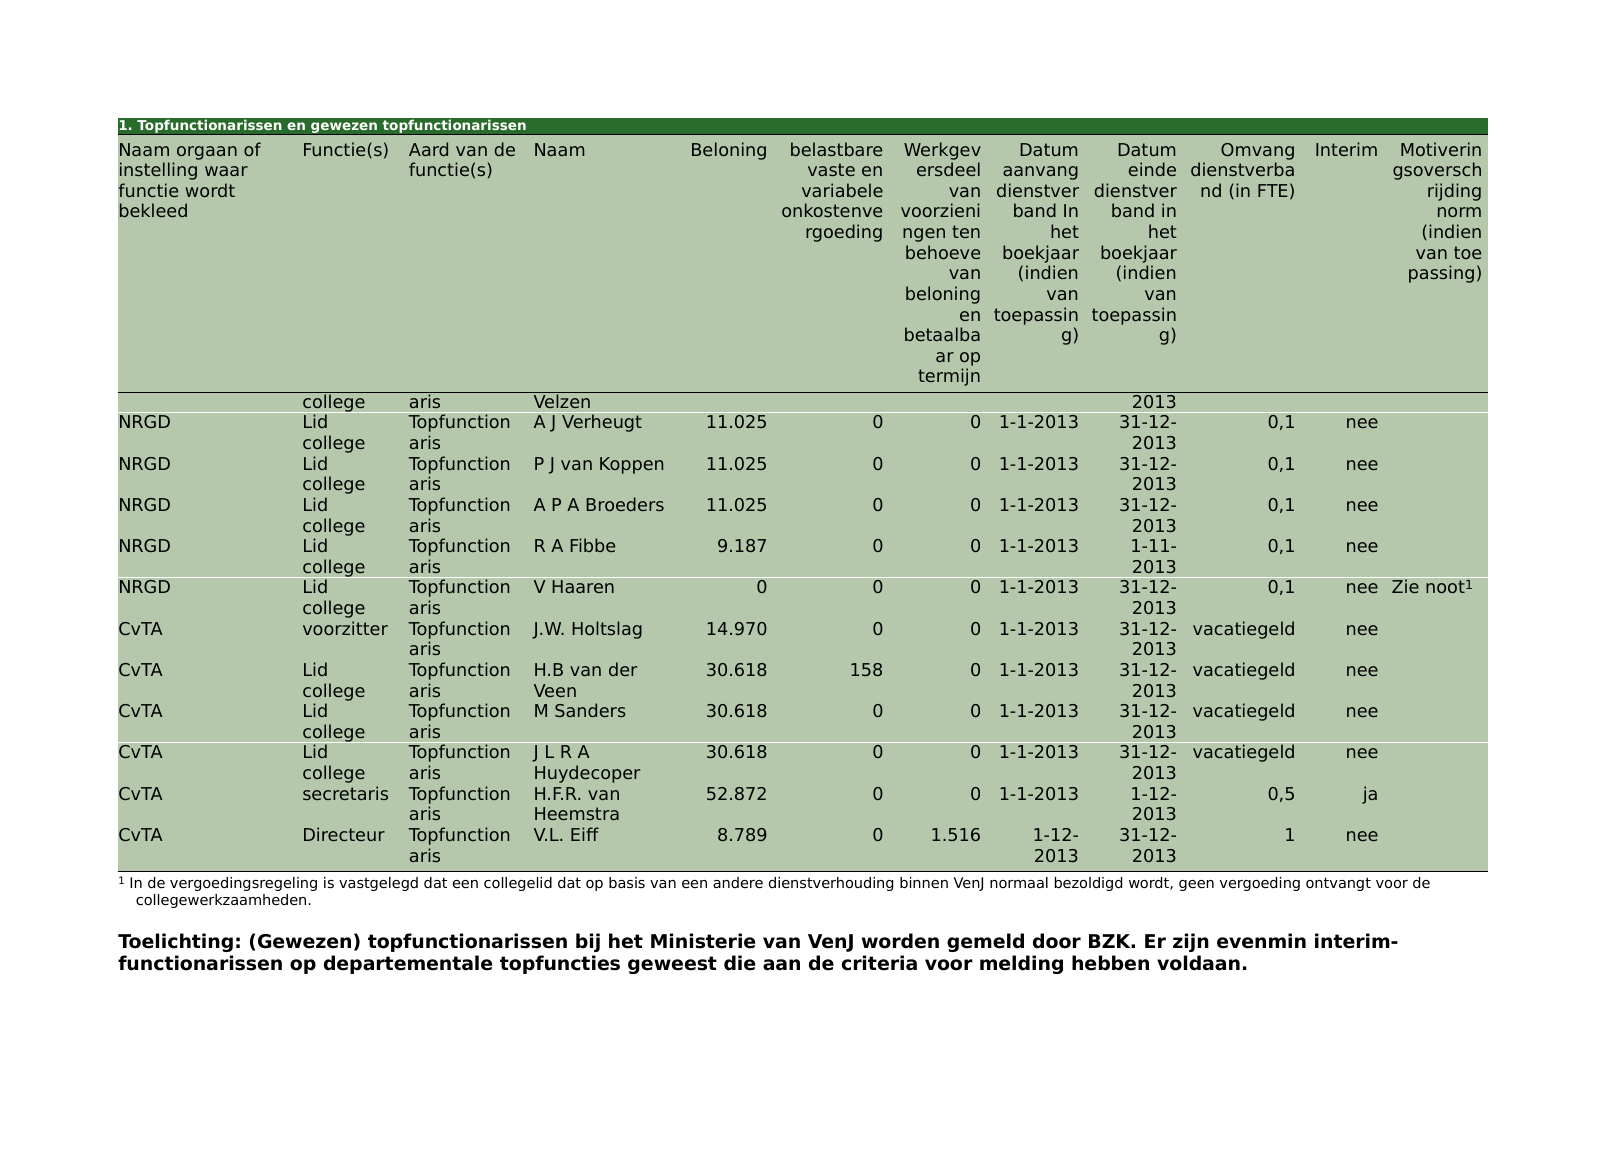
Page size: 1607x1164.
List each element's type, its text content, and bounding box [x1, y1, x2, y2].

table_cell 31-12-2013 [1085, 701, 1183, 742]
table_cell Werkgeversdeel van voorzieningen ten behoeve van beloningen betaalbaar op termijn [889, 135, 987, 392]
table_cell Lid college [296, 701, 403, 742]
table_cell Beloning [676, 135, 773, 392]
table_cell Datum aanvang dienstverband In het boekjaar (indien van toepassing) [987, 135, 1085, 392]
table_cell 158 [773, 660, 889, 701]
table_cell 1-1-2013 [987, 784, 1085, 825]
table_cell Lid college [296, 413, 403, 454]
table_cell 0,1 [1183, 413, 1301, 454]
table_cell [1183, 393, 1301, 412]
table_cell 1.516 [889, 825, 987, 871]
table_cell 1 [1183, 825, 1301, 871]
table_cell J L R A Huydecoper [527, 743, 676, 784]
table_cell Datum einde dienstverband in het boekjaar (indien van toepassing) [1085, 135, 1183, 392]
table_cell [1384, 701, 1488, 742]
table_cell NRGD [118, 413, 296, 454]
table_cell [1384, 784, 1488, 825]
table_cell 9.187 [676, 536, 773, 577]
table_cell 1 In de vergoedingsregeling is vastgelegd dat een collegelid dat op basis van een andere dienstverhouding binnen VenJ normaal bezoldigd wordt, geen vergoeding ontvangt voor de collegewerkzaamheden. [118, 872, 1488, 908]
table_cell college [296, 393, 403, 412]
table_cell 11.025 [676, 495, 773, 536]
table_cell 11.025 [676, 413, 773, 454]
table_cell 1-1-2013 [987, 619, 1085, 660]
table_cell Functie(s) [296, 135, 403, 392]
table_cell vacatiegeld [1183, 743, 1301, 784]
table_cell 0 [889, 660, 987, 701]
table_cell J.W. Holtslag [527, 619, 676, 660]
table_cell Topfunctionaris [403, 578, 527, 619]
table_cell 0 [773, 743, 889, 784]
table_cell 0 [889, 701, 987, 742]
table_cell 0 [676, 578, 773, 619]
table_cell Topfunctionaris [403, 413, 527, 454]
table_cell Topfunctionaris [403, 701, 527, 742]
table_cell CvTA [118, 619, 296, 660]
table_cell vacatiegeld [1183, 660, 1301, 701]
table_cell 0 [773, 413, 889, 454]
table_cell [773, 393, 889, 412]
table_cell Topfunctionaris [403, 825, 527, 871]
table_cell [676, 393, 773, 412]
table_cell vacatiegeld [1183, 619, 1301, 660]
table_cell 0 [889, 578, 987, 619]
table_cell 1-11-2013 [1085, 536, 1183, 577]
table_cell nee [1301, 743, 1384, 784]
table_cell secretaris [296, 784, 403, 825]
table_cell 0 [773, 619, 889, 660]
table_cell [1384, 495, 1488, 536]
table_cell A J Verheugt [527, 413, 676, 454]
table_cell 31-12-2013 [1085, 743, 1183, 784]
table_cell nee [1301, 701, 1384, 742]
table_cell Topfunctionaris [403, 660, 527, 701]
table_cell 31-12-2013 [1085, 413, 1183, 454]
table_cell Lid college [296, 660, 403, 701]
table_cell nee [1301, 619, 1384, 660]
table_cell 1-1-2013 [987, 413, 1085, 454]
table_cell 31-12-2013 [1085, 454, 1183, 495]
table_cell Topfunctionaris [403, 495, 527, 536]
table_cell CvTA [118, 784, 296, 825]
table_cell Omvang dienstverband (in FTE) [1183, 135, 1301, 392]
table_cell Topfunctionaris [403, 784, 527, 825]
table_cell Lid college [296, 536, 403, 577]
table_cell nee [1301, 495, 1384, 536]
table_cell Directeur [296, 825, 403, 871]
table_cell nee [1301, 454, 1384, 495]
table_cell Zie noot1 [1384, 578, 1488, 619]
table_cell nee [1301, 413, 1384, 454]
table_cell NRGD [118, 495, 296, 536]
table_cell Lid college [296, 743, 403, 784]
table_cell [987, 393, 1085, 412]
table_cell 0 [773, 784, 889, 825]
table_cell 0 [889, 495, 987, 536]
table_cell 11.025 [676, 454, 773, 495]
table_cell Topfunctionaris [403, 536, 527, 577]
table_cell 31-12-2013 [1085, 578, 1183, 619]
table_cell [1384, 743, 1488, 784]
table_cell M Sanders [527, 701, 676, 742]
table_cell [118, 393, 296, 412]
table_cell Topfunctionaris [403, 743, 527, 784]
table_cell 1-1-2013 [987, 743, 1085, 784]
table_cell 31-12-2013 [1085, 825, 1183, 871]
table_cell 31-12-2013 [1085, 619, 1183, 660]
table_cell [889, 393, 987, 412]
table_cell 0 [773, 495, 889, 536]
table_cell H.F.R. van Heemstra [527, 784, 676, 825]
table_cell [1384, 536, 1488, 577]
table_cell [1301, 393, 1384, 412]
table_cell 31-12-2013 [1085, 495, 1183, 536]
table_cell voorzitter [296, 619, 403, 660]
table_cell Topfunctionaris [403, 454, 527, 495]
table_cell V Haaren [527, 578, 676, 619]
table_cell 31-12-2013 [1085, 660, 1183, 701]
table_cell 30.618 [676, 701, 773, 742]
table_cell 0,1 [1183, 454, 1301, 495]
table_cell P J van Koppen [527, 454, 676, 495]
table_cell 1-1-2013 [987, 495, 1085, 536]
table_cell CvTA [118, 743, 296, 784]
table_cell 1-1-2013 [987, 578, 1085, 619]
table_cell 1-12-2013 [987, 825, 1085, 871]
table_cell 52.872 [676, 784, 773, 825]
table_cell Motiveringsoverschrijding norm (indien van toe passing) [1384, 135, 1488, 392]
table_cell ja [1301, 784, 1384, 825]
table_cell Aard van de functie(s) [403, 135, 527, 392]
table_cell 30.618 [676, 660, 773, 701]
table_cell 14.970 [676, 619, 773, 660]
table_cell R A Fibbe [527, 536, 676, 577]
table_cell nee [1301, 660, 1384, 701]
table_cell 0,5 [1183, 784, 1301, 825]
table_cell V.L. Eiff [527, 825, 676, 871]
table_cell 0 [773, 536, 889, 577]
table_cell 0 [889, 413, 987, 454]
table_cell 0 [889, 619, 987, 660]
table_cell 1-1-2013 [987, 536, 1085, 577]
table_cell A P A Broeders [527, 495, 676, 536]
table_cell NRGD [118, 536, 296, 577]
table_cell NRGD [118, 454, 296, 495]
table_cell 1-12-2013 [1085, 784, 1183, 825]
table_cell NRGD [118, 578, 296, 619]
table_cell [1384, 825, 1488, 871]
table_cell Naam orgaan of instelling waar functie wordt bekleed [118, 135, 296, 392]
table_cell Topfunctionaris [403, 619, 527, 660]
table_cell Lid college [296, 578, 403, 619]
table_cell [1384, 454, 1488, 495]
table_cell [1384, 660, 1488, 701]
table_cell nee [1301, 578, 1384, 619]
text Toelichting: (Gewezen) topfunctionarissen bij het Ministerie van VenJ worden gemeld door BZK. Er zijn evenmin interim-functionarissen op departementale topfuncties geweest die aan de criteria voor melding hebben voldaan. [118, 931, 1488, 975]
table_cell 0 [773, 701, 889, 742]
table_cell belastbare vaste en variabele onkostenvergoeding [773, 135, 889, 392]
table_cell 0 [773, 454, 889, 495]
table_cell 0 [889, 454, 987, 495]
table_cell 1-1-2013 [987, 660, 1085, 701]
table_cell 0 [773, 825, 889, 871]
table_header 1. Topfunctionarissen en gewezen topfunctionarissen [118, 118, 1488, 134]
table_cell Interim [1301, 135, 1384, 392]
table_cell CvTA [118, 825, 296, 871]
table_cell 1-1-2013 [987, 701, 1085, 742]
table_cell nee [1301, 536, 1384, 577]
table_cell aris [403, 393, 527, 412]
table_cell 0,1 [1183, 536, 1301, 577]
table_cell Naam [527, 135, 676, 392]
table_cell 8.789 [676, 825, 773, 871]
table_cell Lid college [296, 495, 403, 536]
table_cell 30.618 [676, 743, 773, 784]
table_cell H.B van der Veen [527, 660, 676, 701]
table_cell nee [1301, 825, 1384, 871]
table_cell [1384, 413, 1488, 454]
table_cell 0 [773, 578, 889, 619]
table_cell Velzen [527, 393, 676, 412]
table_cell 0 [889, 784, 987, 825]
table_cell vacatiegeld [1183, 701, 1301, 742]
table_cell 2013 [1085, 393, 1183, 412]
table_cell CvTA [118, 701, 296, 742]
table_cell 0,1 [1183, 495, 1301, 536]
table_cell CvTA [118, 660, 296, 701]
table_cell 1-1-2013 [987, 454, 1085, 495]
table_cell [1384, 619, 1488, 660]
table_cell Lid college [296, 454, 403, 495]
table_cell 0,1 [1183, 578, 1301, 619]
table_cell 0 [889, 743, 987, 784]
table_cell 0 [889, 536, 987, 577]
table_cell [1384, 393, 1488, 412]
